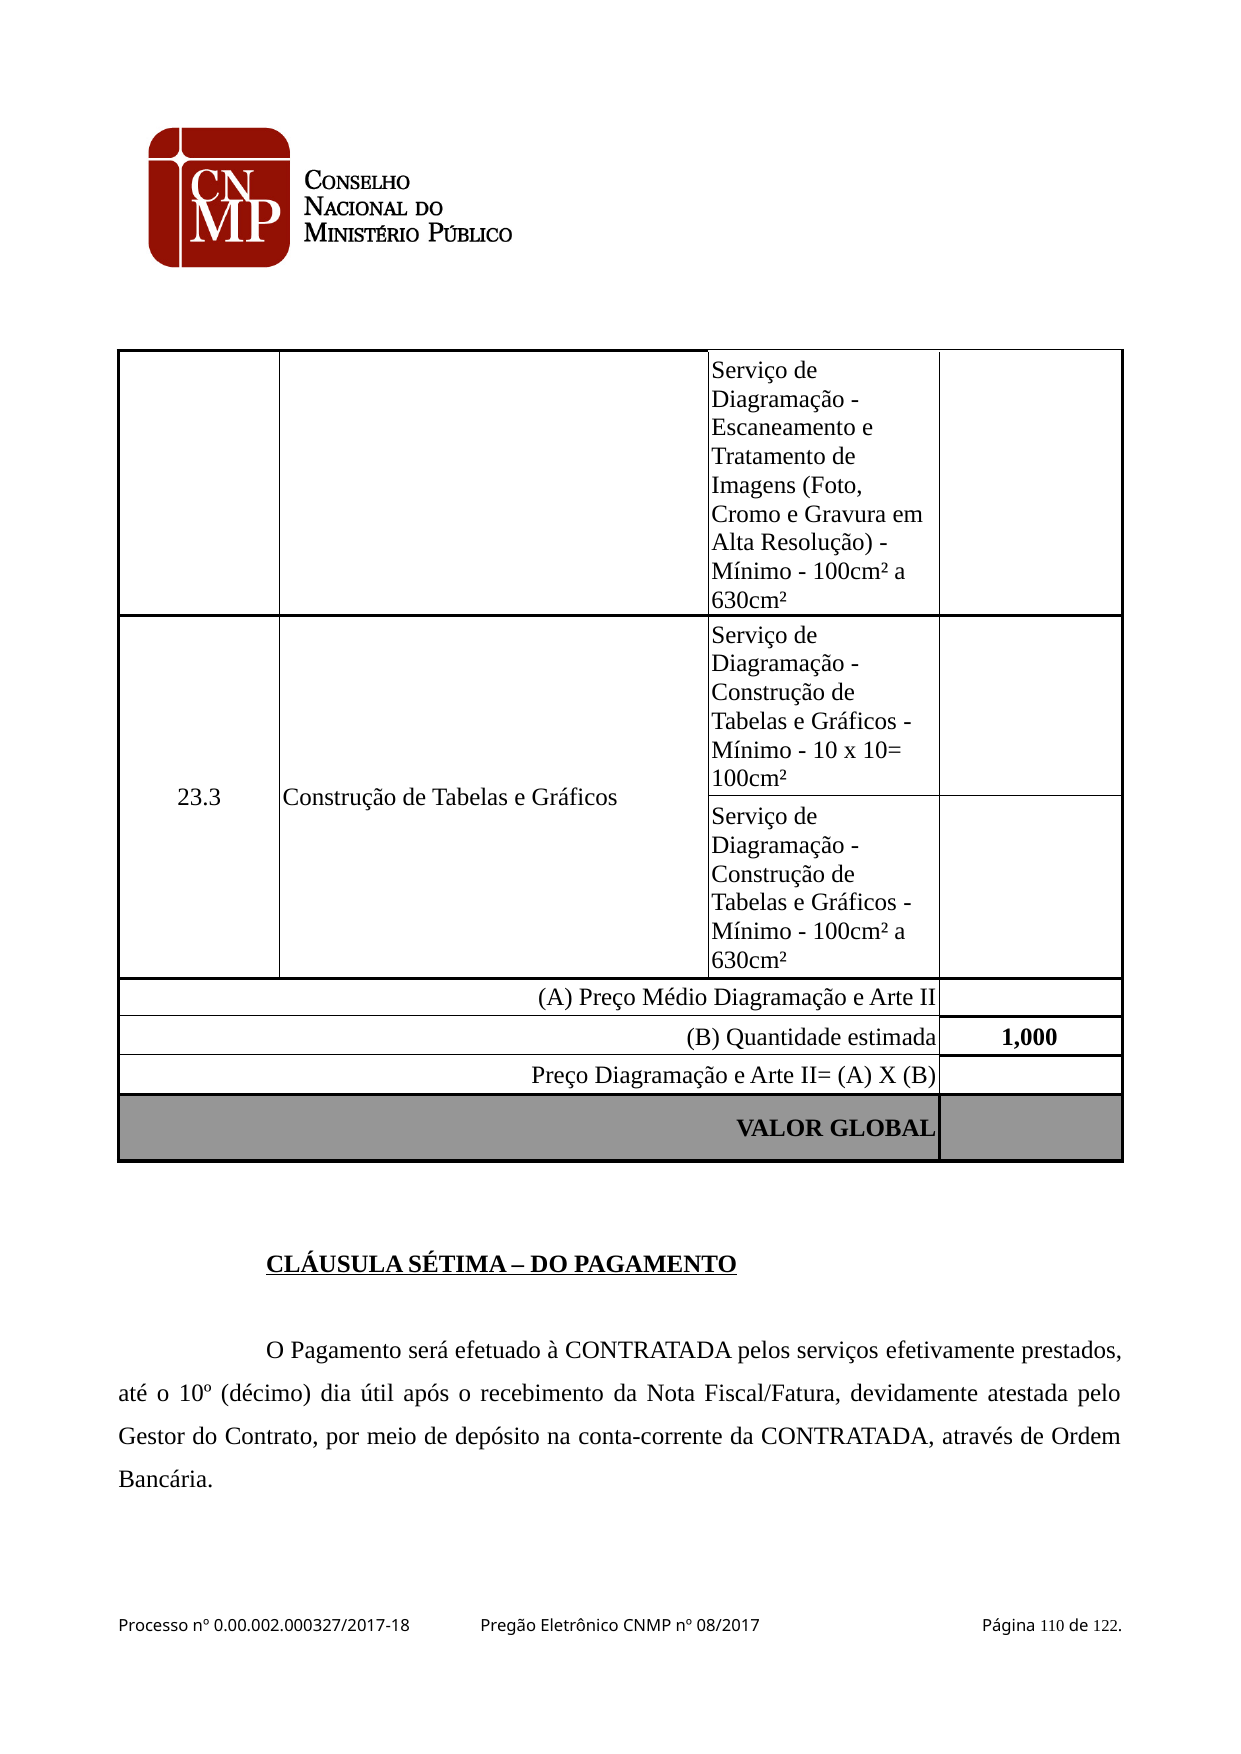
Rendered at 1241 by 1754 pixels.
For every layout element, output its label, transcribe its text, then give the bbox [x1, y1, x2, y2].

table_cell Serviço de Diagramação - Construção de Tabelas e Gráficos - Mínimo - 10 x 10= 100cm² [709, 617, 939, 795]
table_cell [941, 1096, 1121, 1159]
table_cell Preço Diagramação e Arte II= (A) X (B) [120, 1055, 939, 1092]
table_cell (B) Quantidade estimada [120, 1016, 939, 1054]
table_cell 1.000 [940, 1018, 1121, 1054]
table_cell [940, 617, 1121, 795]
table_cell Construção de Tabelas e Gráficos [280, 617, 708, 977]
text O Pagamento será efetuado à CONTRATADA pelos serviços efetivamente prestados, até o 10º (décimo) dia útil após o recebimento da Nota Fiscal/Fatura, devidamente atestada pelo Gestor do Contrato, por meio de depósito na conta-corrente da CONTRATADA, através de Ordem Bancária. [118, 1335, 1122, 1493]
table_cell 23.3 [120, 617, 279, 977]
picture [124, 105, 528, 289]
table_cell [939, 350, 1121, 614]
table_cell [940, 796, 1121, 977]
table_cell Serviço de Diagramação - Construção de Tabelas e Gráficos - Mínimo - 100cm² a 630cm² [709, 796, 939, 977]
text CLÁUSULA SÉTIMA – DO PAGAMENTO [118, 1249, 1122, 1277]
table_cell [940, 1057, 1121, 1092]
table_cell [120, 352, 279, 614]
table_cell [280, 352, 708, 614]
table_cell VALOR GLOBAL [120, 1096, 938, 1159]
table_cell [940, 980, 1121, 1015]
table_cell Serviço de Diagramação - Escaneamento e Tratamento de Imagens (Foto, Cromo e Gravura em Alta Resolução) - Mínimo - 100cm² a 630cm² [708, 350, 939, 614]
table_cell (A) Preço Médio Diagramação e Arte II [120, 980, 939, 1015]
